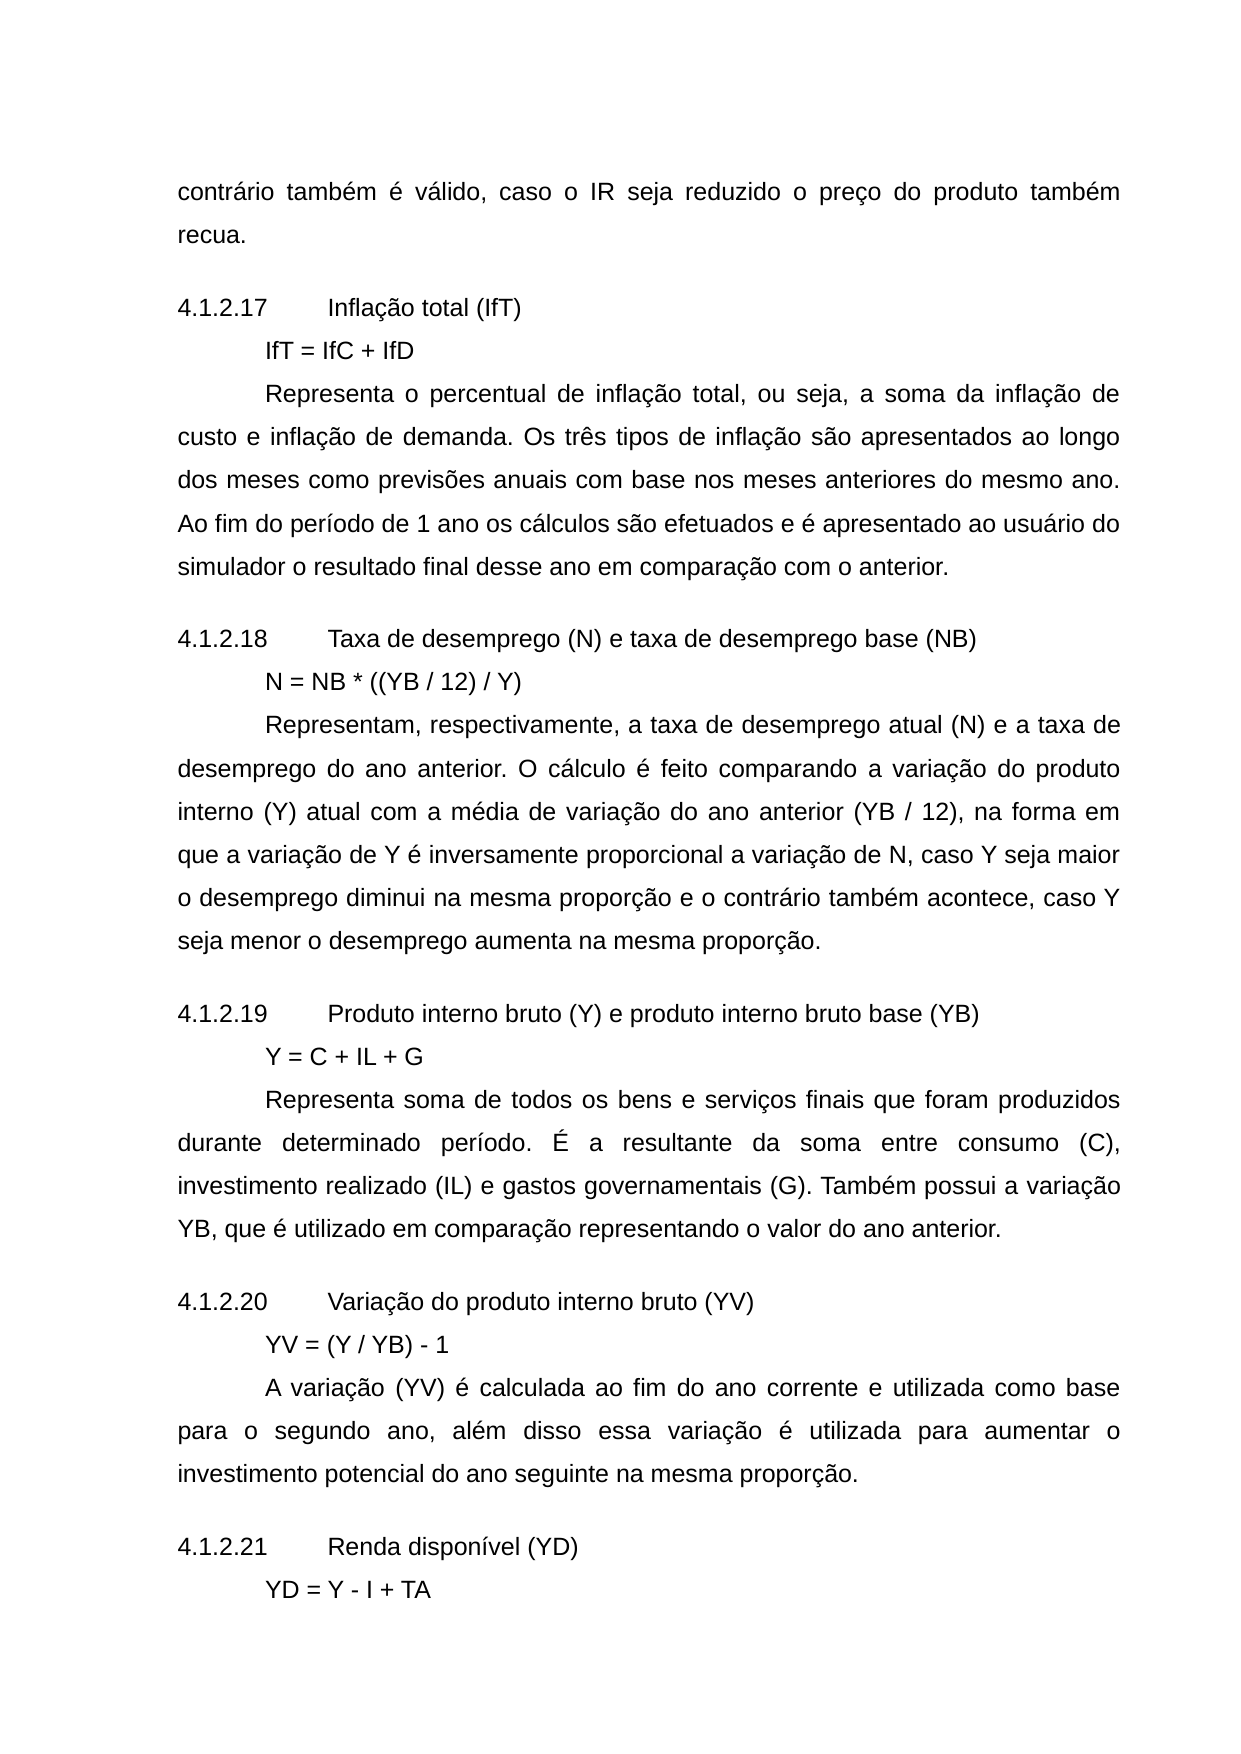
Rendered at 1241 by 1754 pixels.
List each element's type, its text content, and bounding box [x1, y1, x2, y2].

text IfT = IfC + IfD [177, 336, 1122, 365]
text Representa soma de todos os bens e serviços finais que foram produzidos durante determinado período. É a resultante da soma entre consumo (C), investimento realizado (IL) e gastos governamentais (G). Também possui a variação YB, que é utilizado em comparação representando o valor do ano anterior. [177, 1085, 1122, 1243]
text YD = Y - I + TA [177, 1575, 1122, 1604]
text Y = C + IL + G [177, 1042, 1122, 1071]
text Representam, respectivamente, a taxa de desemprego atual (N) e a taxa de desemprego do ano anterior. O cálculo é feito comparando a variação do produto interno (Y) atual com a média de variação do ano anterior (YB / 12), na forma em que a variação de Y é inversamente proporcional a variação de N, caso Y seja maior o desemprego diminui na mesma proporção e o contrário também acontece, caso Y seja menor o desemprego aumenta na mesma proporção. [177, 711, 1122, 955]
text YV = (Y / YB) - 1 [177, 1330, 1122, 1359]
subtitle Produto interno bruto (Y) e produto interno bruto base (YB) [177, 999, 1122, 1027]
subtitle Taxa de desemprego (N) e taxa de desemprego base (NB) [177, 624, 1122, 653]
subtitle Variação do produto interno bruto (YV) [177, 1287, 1122, 1316]
text N = NB * ((YB / 12) / Y) [177, 667, 1122, 696]
subtitle Renda disponível (YD) [177, 1532, 1122, 1561]
text Representa o percentual de inflação total, ou seja, a soma da inflação de custo e inflação de demanda. Os três tipos de inflação são apresentados ao longo dos meses como previsões anuais com base nos meses anteriores do mesmo ano. Ao fim do período de 1 ano os cálculos são efetuados e é apresentado ao usuário do simulador o resultado final desse ano em comparação com o anterior. [177, 379, 1122, 580]
text contrário também é válido, caso o IR seja reduzido o preço do produto também recua. [177, 177, 1122, 249]
subtitle Inflação total (IfT) [177, 293, 1122, 322]
text A variação (YV) é calculada ao fim do ano corrente e utilizada como base para o segundo ano, além disso essa variação é utilizada para aumentar o investimento potencial do ano seguinte na mesma proporção. [177, 1373, 1122, 1488]
